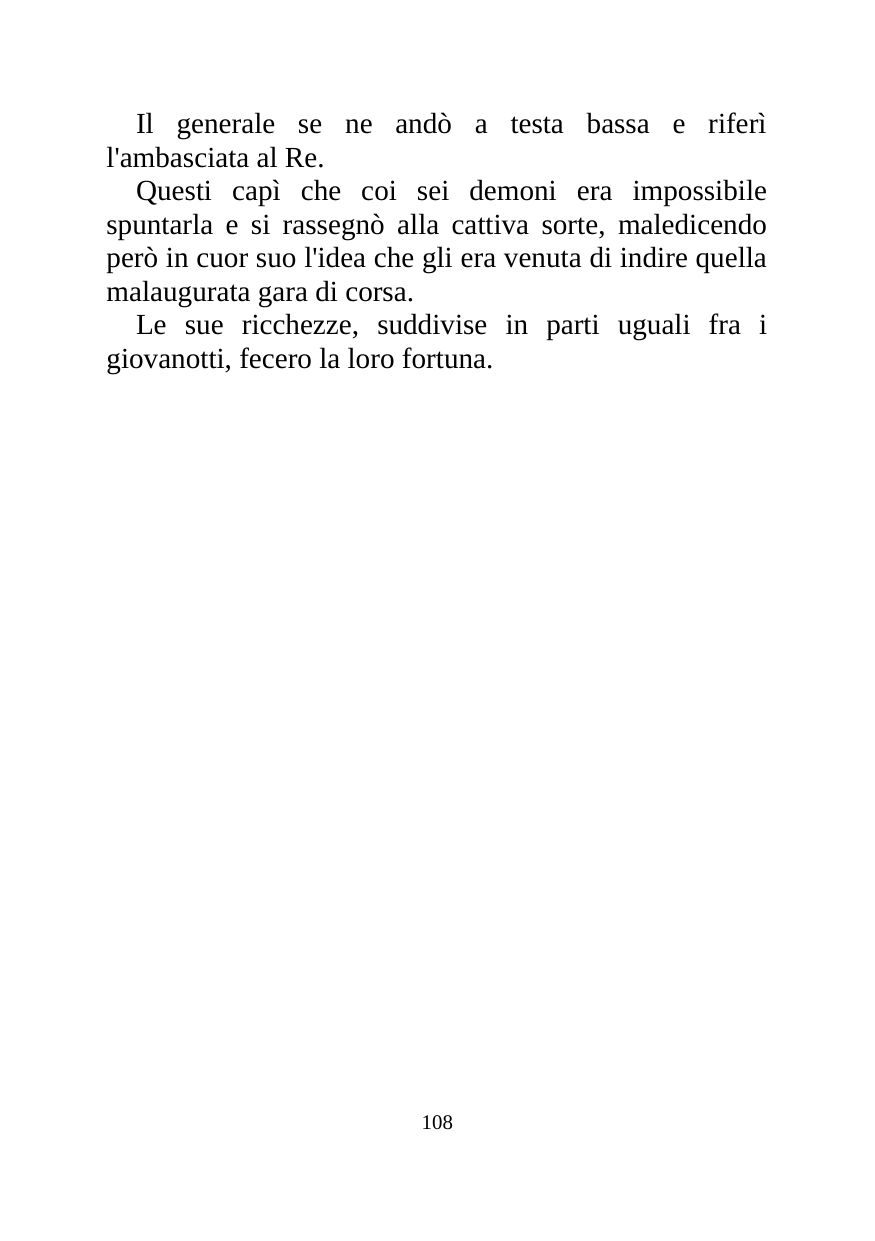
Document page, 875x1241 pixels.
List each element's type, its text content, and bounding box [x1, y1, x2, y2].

text Il generale se ne andò a testa bassa e riferì l'ambasciata al Re. [106, 106, 768, 173]
text Le sue ricchezze, suddivise in parti uguali fra i giovanotti, fecero la loro fortuna. [106, 307, 768, 374]
text Questi capì che coi sei demoni era impossibile spuntarla e si rassegnò alla cattiva sorte, maledicendo però in cuor suo l'idea che gli era venuta di indire quella malaugurata gara di corsa. [106, 173, 768, 307]
